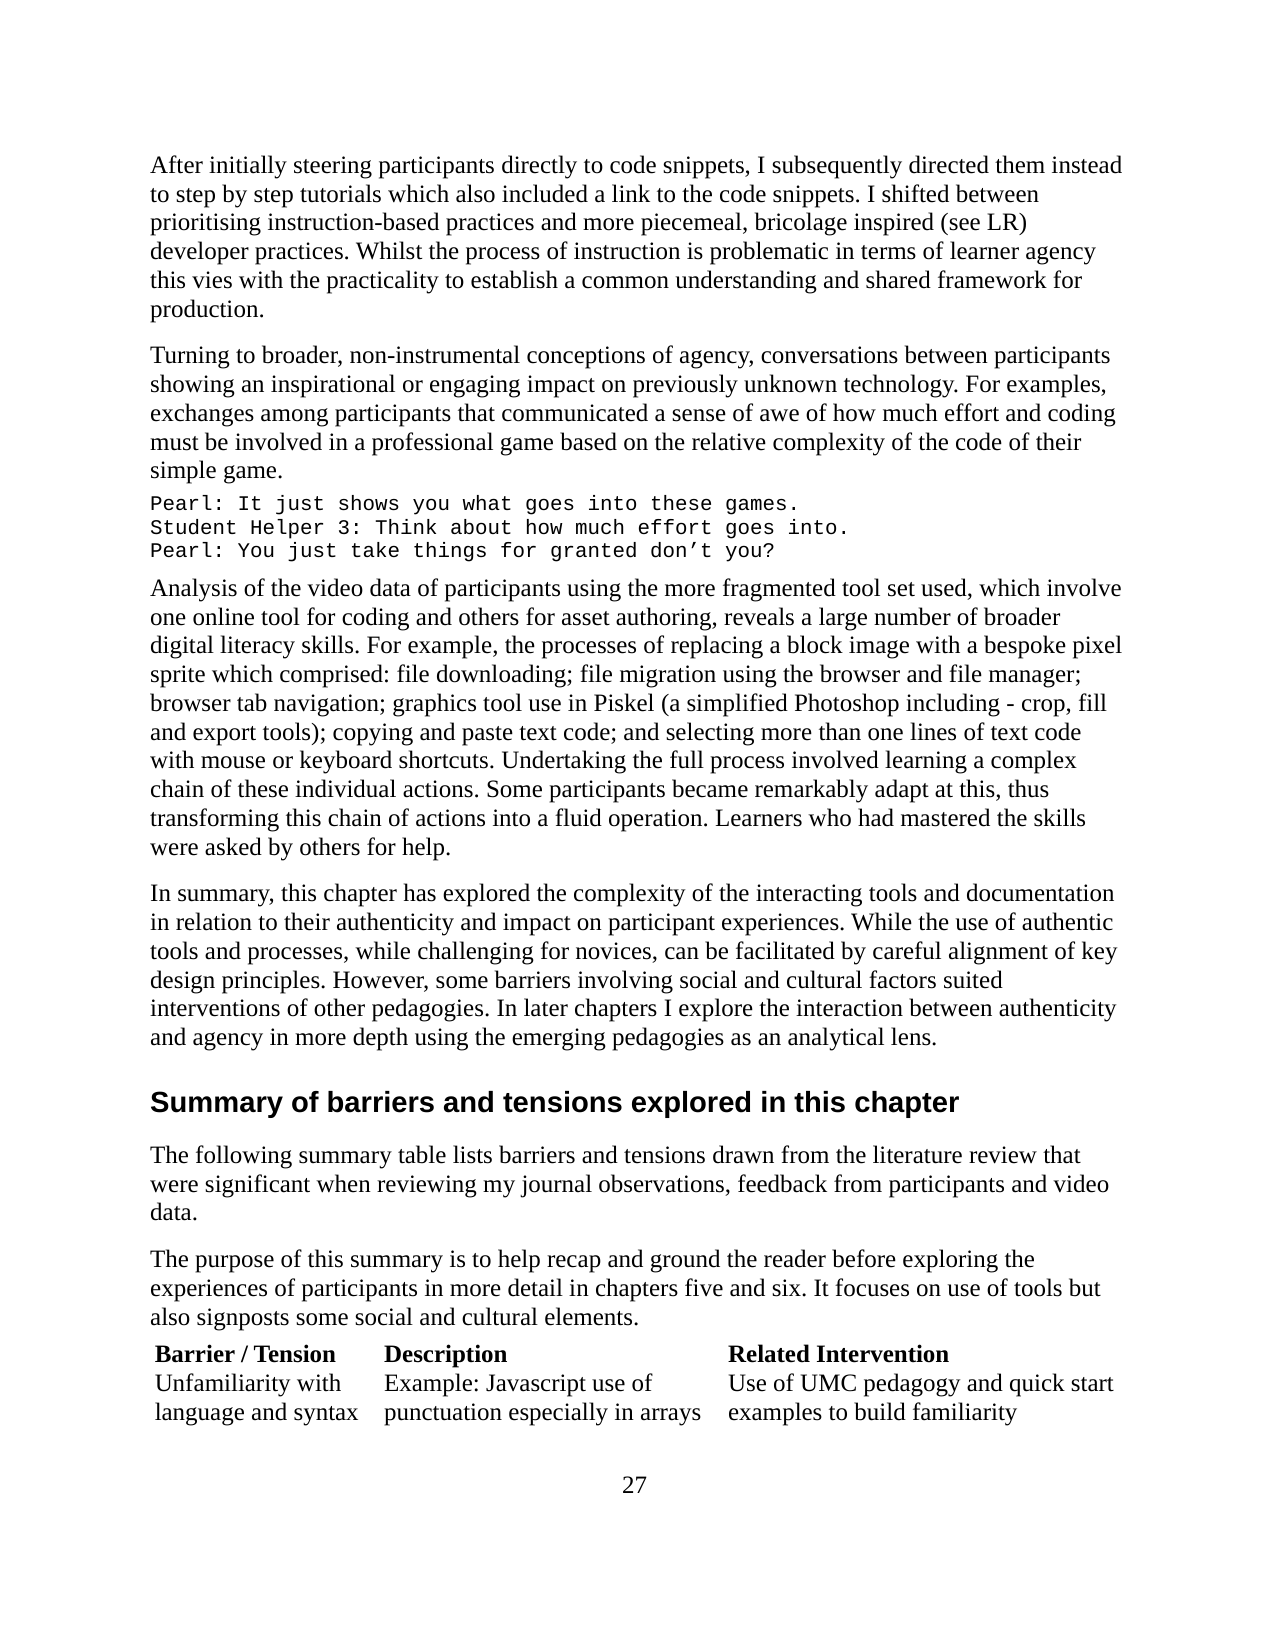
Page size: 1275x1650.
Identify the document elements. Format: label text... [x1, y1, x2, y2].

text Pearl: You just take things for granted don’t you? [150, 540, 1125, 564]
text Analysis of the video data of participants using the more fragmented tool set used, which involve one online tool for coding and others for asset authoring, reveals a large number of broader digital literacy skills. For example, the processes of replacing a block image with a bespoke pixel sprite which comprised: file downloading; file migration using the browser and file manager; browser tab navigation; graphics tool use in Piskel (a simplified Photoshop including - crop, fill and export tools); copying and paste text code; and selecting more than one lines of text code with mouse or keyboard shortcuts. Undertaking the full process involved learning a complex chain of these individual actions. Some participants became remarkably adapt at this, thus transforming this chain of actions into a fluid operation. Learners who had mastered the skills were asked by others for help. [150, 573, 1125, 861]
text After initially steering participants directly to code snippets, I subsequently directed them instead to step by step tutorials which also included a link to the code snippets. I shifted between prioritising instruction-based practices and more piecemeal, bricolage inspired (see LR) developer practices. Whilst the process of instruction is problematic in terms of learner agency this vies with the practicality to establish a common understanding and shared framework for production. [150, 150, 1125, 322]
text In summary, this chapter has explored the complexity of the interacting tools and documentation in relation to their authenticity and impact on participant experiences. While the use of authentic tools and processes, while challenging for novices, can be facilitated by careful alignment of key design principles. However, some barriers involving social and cultural factors suited interventions of other pedagogies. In later chapters I explore the interaction between authenticity and agency in more depth using the emerging pedagogies as an analytical lens. [150, 878, 1125, 1051]
text The following summary table lists barriers and tensions drawn from the literature review that were significant when reviewing my journal observations, feedback from participants and video data. [150, 1140, 1125, 1226]
table_header Description [379, 1339, 723, 1368]
subtitle Summary of barriers and tensions explored in this chapter [150, 1085, 1125, 1118]
table_cell Example: Javascript use of punctuation especially in arrays [379, 1368, 723, 1426]
table_cell Unfamiliarity with language and syntax [150, 1368, 379, 1426]
text Student Helper 3: Think about how much effort goes into. [150, 517, 1125, 540]
table_header Barrier / Tension [150, 1339, 379, 1368]
text The purpose of this summary is to help recap and ground the reader before exploring the experiences of participants in more detail in chapters five and six. It focuses on use of tools but also signposts some social and cultural elements. [150, 1244, 1125, 1330]
table_header Related Intervention [724, 1339, 1125, 1368]
table_cell Use of UMC pedagogy and quick start examples to build familiarity [724, 1368, 1125, 1426]
text Turning to broader, non-instrumental conceptions of agency, conversations between participants showing an inspirational or engaging impact on previously unknown technology. For examples, exchanges among participants that communicated a sense of awe of how much effort and coding must be involved in a professional game based on the relative complexity of the code of their simple game. [150, 340, 1125, 484]
text Pearl: It just shows you what goes into these games. [150, 493, 1125, 517]
